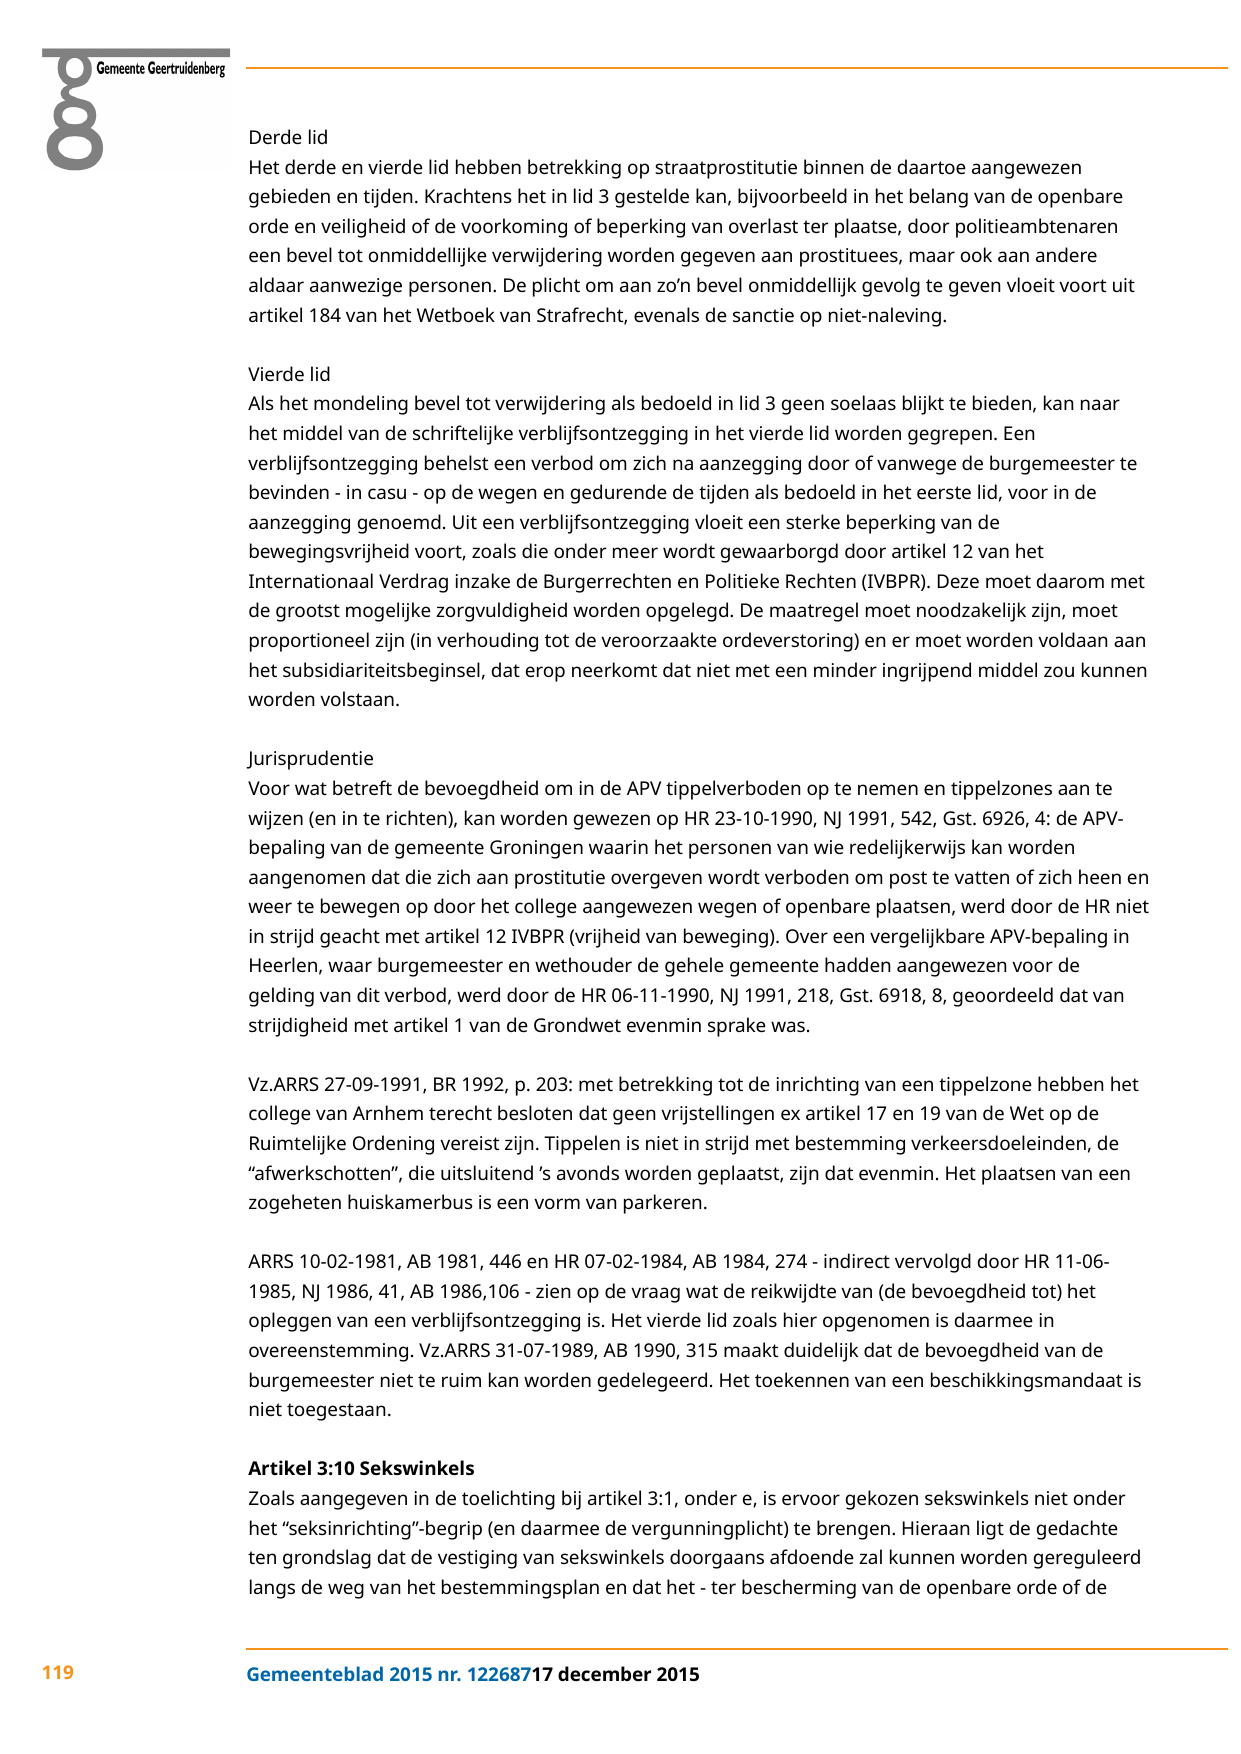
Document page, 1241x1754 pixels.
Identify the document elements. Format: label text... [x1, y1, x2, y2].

text Vierde lid [248, 361, 1152, 387]
text ARRS 10-02-1981, AB 1981, 446 en HR 07-02-1984, AB 1984, 274 - indirect vervolgd door HR 11-06-1985, NJ 1986, 41, AB 1986,106 - zien op de vraag wat de reikwijdte van (de bevoegdheid tot) het opleggen van een verblijfsontzegging is. Het vierde lid zoals hier opgenomen is daarmee in overeenstemming. Vz.ARRS 31-07-1989, AB 1990, 315 maakt duidelijk dat de bevoegdheid van de burgemeester niet te ruim kan worden gedelegeerd. Het toekennen van een beschikkingsmandaat is niet toegestaan. [248, 1248, 1152, 1422]
picture [41, 47, 231, 172]
text Zoals aangegeven in de toelichting bij artikel 3:1, onder e, is ervoor gekozen sekswinkels niet onder het “seksinrichting”-begrip (en daarmee de vergunningplicht) te brengen. Hieraan ligt de gedachte ten grondslag dat de vestiging van sekswinkels doorgaans afdoende zal kunnen worden gereguleerd langs de weg van het bestemmingsplan en dat het - ter bescherming van de openbare orde of de [248, 1485, 1152, 1600]
text Vz.ARRS 27-09-1991, BR 1992, p. 203: met betrekking tot de inrichting van een tippelzone hebben het college van Arnhem terecht besloten dat geen vrijstellingen ex artikel 17 en 19 van de Wet op de Ruimtelijke Ordening vereist zijn. Tippelen is niet in strijd met bestemming verkeersdoeleinden, de “afwerkschotten”, die uitsluitend ’s avonds worden geplaatst, zijn dat evenmin. Het plaatsen van een zogeheten huiskamerbus is een vorm van parkeren. [248, 1071, 1152, 1215]
text Het derde en vierde lid hebben betrekking op straatprostitutie binnen de daartoe aangewezen gebieden en tijden. Krachtens het in lid 3 gestelde kan, bijvoorbeeld in het belang van de openbare orde en veiligheid of de voorkoming of beperking van overlast ter plaatse, door politieambtenaren een bevel tot onmiddellijke verwijdering worden gegeven aan prostituees, maar ook aan andere aldaar aanwezige personen. De plicht om aan zo’n bevel onmiddellijk gevolg te geven vloeit voort uit artikel 184 van het Wetboek van Strafrecht, evenals de sanctie op niet-naleving. [248, 154, 1152, 328]
text Artikel 3:10 Sekswinkels [248, 1456, 1152, 1481]
text Derde lid [248, 124, 1152, 150]
text Voor wat betreft de bevoegdheid om in de APV tippelverboden op te nemen en tippelzones aan te wijzen (en in te richten), kan worden gewezen op HR 23-10-1990, NJ 1991, 542, Gst. 6926, 4: de APV-bepaling van de gemeente Groningen waarin het personen van wie redelijkerwijs kan worden aangenomen dat die zich aan prostitutie overgeven wordt verboden om post te vatten of zich heen en weer te bewegen op door het college aangewezen wegen of openbare plaatsen, werd door de HR niet in strijd geacht met artikel 12 IVBPR (vrijheid van beweging). Over een vergelijkbare APV-bepaling in Heerlen, waar burgemeester en wethouder de gehele gemeente hadden aangewezen voor de gelding van dit verbod, werd door de HR 06-11-1990, NJ 1991, 218, Gst. 6918, 8, geoordeeld dat van strijdigheid met artikel 1 van de Grondwet evenmin sprake was. [248, 775, 1152, 1038]
text Als het mondeling bevel tot verwijdering als bedoeld in lid 3 geen soelaas blijkt te bieden, kan naar het middel van de schriftelijke verblijfsontzegging in het vierde lid worden gegrepen. Een verblijfsontzegging behelst een verbod om zich na aanzegging door of vanwege de burgemeester te bevinden - in casu - op de wegen en gedurende de tijden als bedoeld in het eerste lid, voor in de aanzegging genoemd. Uit een verblijfsontzegging vloeit een sterke beperking van de bewegingsvrijheid voort, zoals die onder meer wordt gewaarborgd door artikel 12 van het Internationaal Verdrag inzake de Burgerrechten en Politieke Rechten (IVBPR). Deze moet daarom met de grootst mogelijke zorgvuldigheid worden opgelegd. De maatregel moet noodzakelijk zijn, moet proportioneel zijn (in verhouding tot de veroorzaakte ordeverstoring) en er moet worden voldaan aan het subsidiariteitsbeginsel, dat erop neerkomt dat niet met een minder ingrijpend middel zou kunnen worden volstaan. [248, 391, 1152, 712]
text Jurisprudentie [248, 746, 1152, 771]
